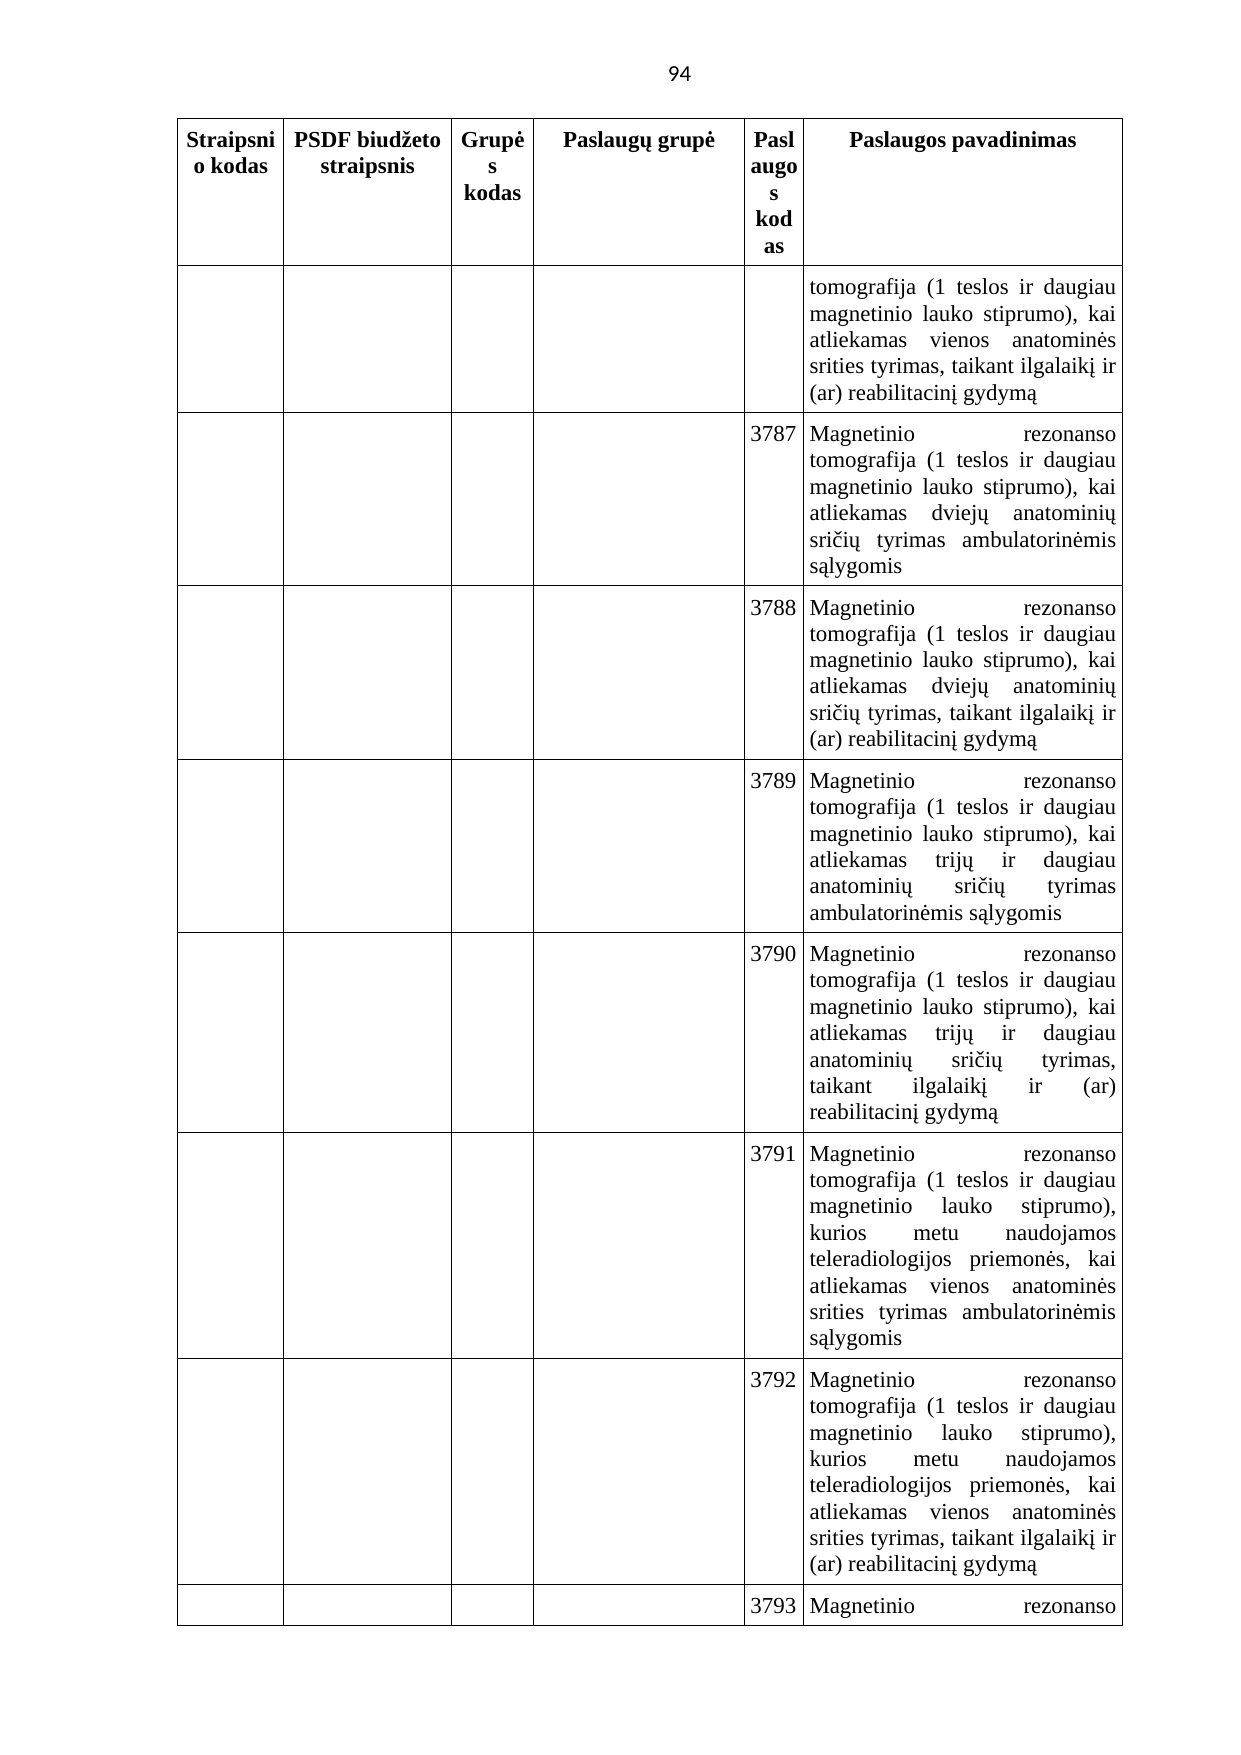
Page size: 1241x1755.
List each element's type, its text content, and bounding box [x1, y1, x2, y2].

table_cell [178, 1585, 283, 1625]
table_cell [534, 266, 744, 412]
table_cell Magnetinio rezonanso [804, 1585, 1122, 1625]
table_cell [534, 586, 744, 759]
table_cell Magnetinio rezonanso tomografija (1 teslos ir daugiau magnetinio lauko stiprumo), kurios metu naudojamos teleradiologijos priemonės, kai atliekamas vienos anatominės srities tyrimas, taikant ilgalaikį ir (ar) reabilitacinį gydymą [804, 1359, 1122, 1584]
table_cell [284, 760, 451, 932]
table_cell 3788 [745, 586, 803, 759]
table_header Paslaugų grupė [534, 119, 744, 265]
table_cell [178, 586, 283, 759]
table_cell [745, 266, 803, 412]
table_cell Magnetinio rezonanso tomografija (1 teslos ir daugiau magnetinio lauko stiprumo), kai atliekamas trijų ir daugiau anatominių sričių tyrimas, taikant ilgalaikį ir (ar) reabilitacinį gydymą [804, 933, 1122, 1132]
table_cell Magnetinio rezonanso tomografija (1 teslos ir daugiau magnetinio lauko stiprumo), kai atliekamas trijų ir daugiau anatominių sričių tyrimas ambulatorinėmis sąlygomis [804, 760, 1122, 932]
table_cell [452, 1359, 533, 1584]
table_cell [534, 1133, 744, 1358]
table_cell Magnetinio rezonanso tomografija (1 teslos ir daugiau magnetinio lauko stiprumo), kai atliekamas dviejų anatominių sričių tyrimas, taikant ilgalaikį ir (ar) reabilitacinį gydymą [804, 586, 1122, 759]
table_cell [284, 933, 451, 1132]
table_cell 3793 [745, 1585, 803, 1625]
table_cell [284, 1585, 451, 1625]
table_cell 3787 [745, 413, 803, 585]
table_cell [452, 413, 533, 585]
table_header Paslaugos kodas [745, 119, 803, 265]
table_cell Magnetinio rezonanso tomografija (1 teslos ir daugiau magnetinio lauko stiprumo), kai atliekamas dviejų anatominių sričių tyrimas ambulatorinėmis sąlygomis [804, 413, 1122, 585]
table_header PSDF biudžeto straipsnis [284, 119, 451, 265]
table_cell [452, 1133, 533, 1358]
table_header Straipsnio kodas [178, 119, 283, 265]
table_cell [534, 413, 744, 585]
table_cell [534, 760, 744, 932]
table_cell [534, 933, 744, 1132]
table_cell [284, 1359, 451, 1584]
table_cell 3792 [745, 1359, 803, 1584]
table_header Paslaugos pavadinimas [804, 119, 1122, 265]
table_cell [178, 760, 283, 932]
table_cell [284, 413, 451, 585]
table_cell 3789 [745, 760, 803, 932]
table_cell [178, 1359, 283, 1584]
table_cell [452, 933, 533, 1132]
table_cell [284, 266, 451, 412]
table_cell [178, 1133, 283, 1358]
table_cell [452, 266, 533, 412]
table_cell [452, 760, 533, 932]
table_cell [284, 586, 451, 759]
table_cell [452, 586, 533, 759]
table_header Grupės kodas [452, 119, 533, 265]
table_cell [284, 1133, 451, 1358]
table_cell 3790 [745, 933, 803, 1132]
table_cell 3791 [745, 1133, 803, 1358]
table_cell [178, 266, 283, 412]
table_cell [534, 1585, 744, 1625]
table_cell [452, 1585, 533, 1625]
table_cell [178, 413, 283, 585]
table_cell tomografija (1 teslos ir daugiau magnetinio lauko stiprumo), kai atliekamas vienos anatominės srities tyrimas, taikant ilgalaikį ir (ar) reabilitacinį gydymą [804, 266, 1122, 412]
table_cell [534, 1359, 744, 1584]
table_cell [178, 933, 283, 1132]
table_cell Magnetinio rezonanso tomografija (1 teslos ir daugiau magnetinio lauko stiprumo), kurios metu naudojamos teleradiologijos priemonės, kai atliekamas vienos anatominės srities tyrimas ambulatorinėmis sąlygomis [804, 1133, 1122, 1358]
